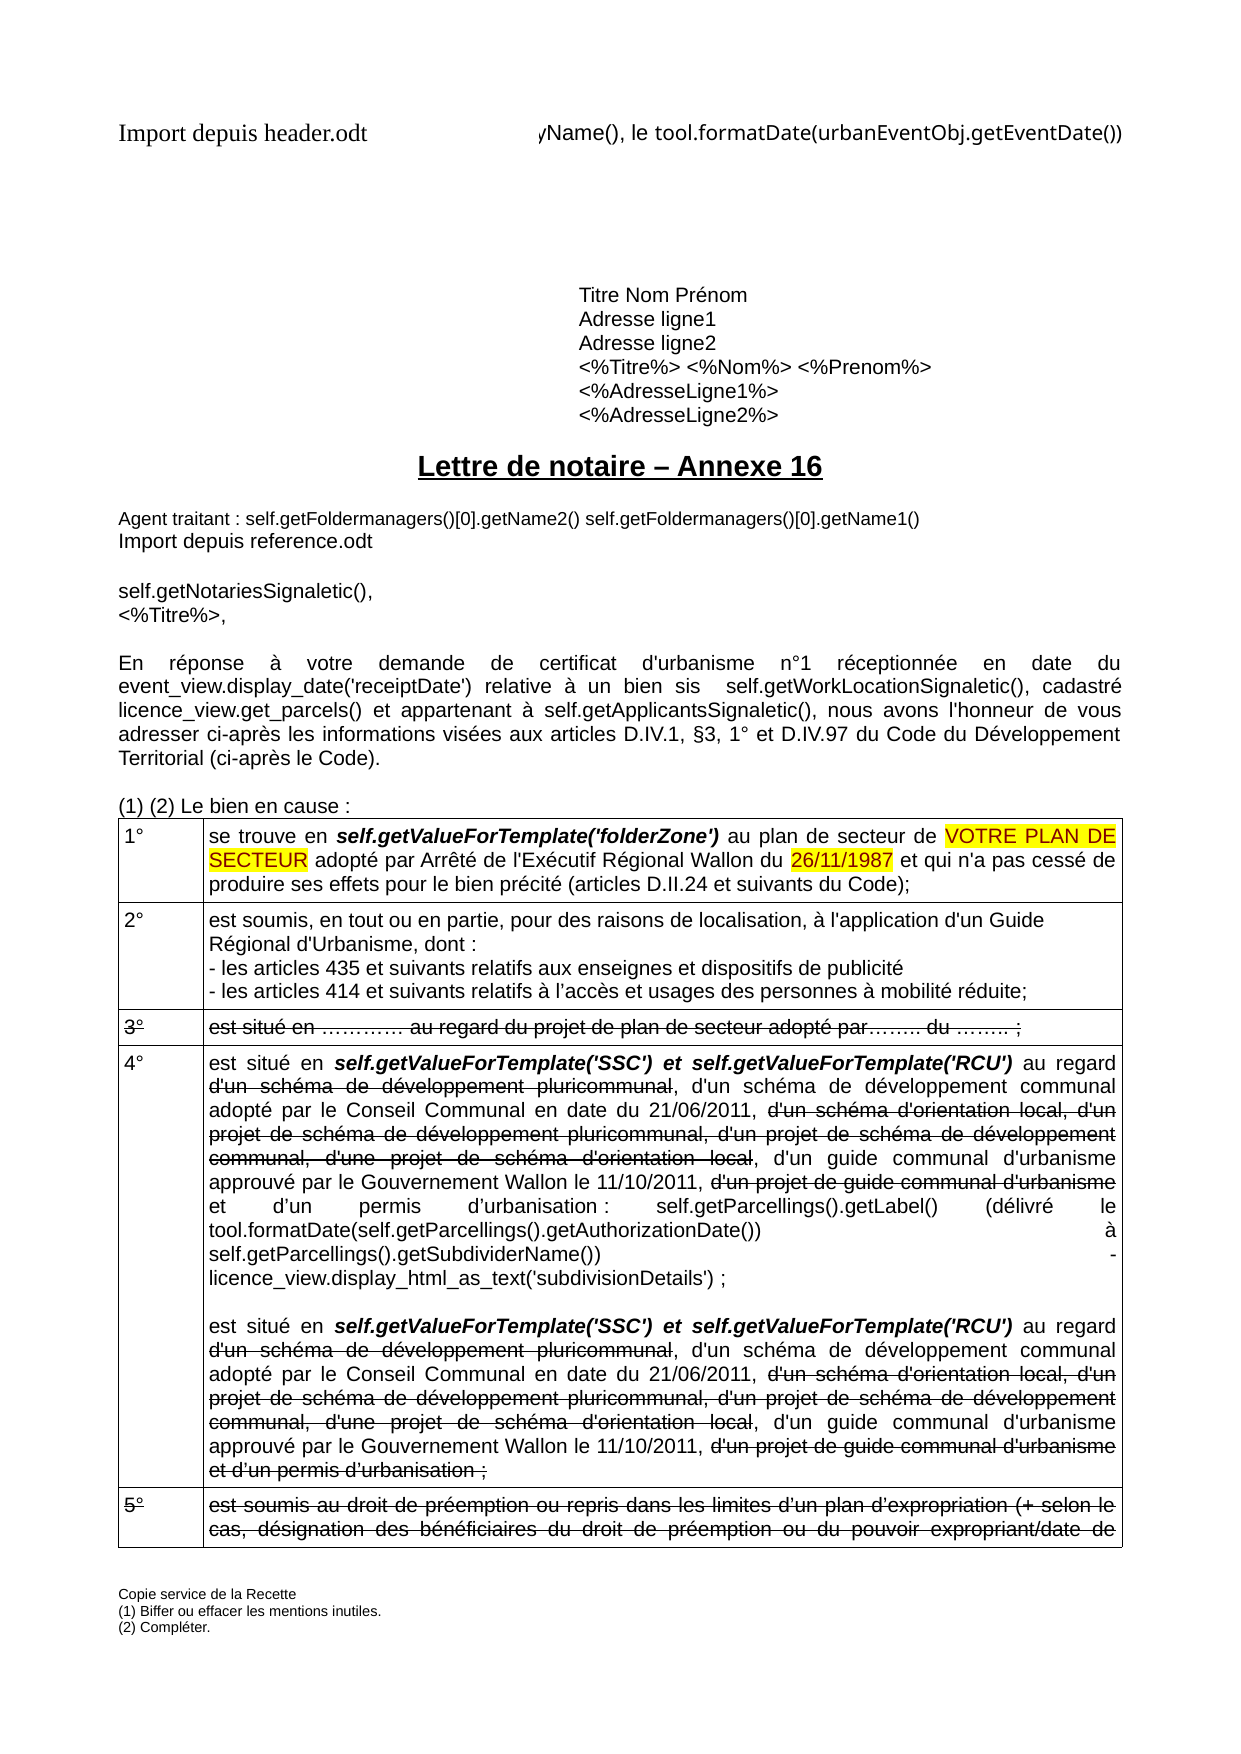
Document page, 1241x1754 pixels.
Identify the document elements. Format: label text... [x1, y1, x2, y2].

title Lettre de notaire – Annexe 16 [118, 449, 1122, 483]
text <%Titre%>, [118, 602, 1122, 626]
text Import depuis header.odt [118, 118, 539, 147]
table_cell 3° [119, 1010, 203, 1044]
text Titre Nom Prénom Adresse ligne1 Adresse ligne2 [578, 283, 1081, 355]
table_cell 2° [119, 903, 203, 1009]
table_header 1° [119, 819, 203, 902]
table_cell est soumis, en tout ou en partie, pour des raisons de localisation, à l'application d'un Guide Régional d'Urbanisme, dont : - les articles 435 et suivants relatifs aux enseignes et dispositifs de publicité - les articles 414 et suivants relatifs à l’accès et usages des personnes à mobilité réduite; [204, 903, 1122, 1009]
text <%Titre%> <%Nom%> <%Prenom%> <%AdresseLigne1%> <%AdresseLigne2%> [578, 355, 1081, 427]
text (1) (2) Le bien en cause : [118, 794, 1122, 818]
text Agent traitant : self.getFoldermanagers()[0].getName2() self.getFoldermanagers()[0].getName1() [118, 508, 1122, 529]
table_cell 5° [119, 1488, 203, 1547]
text self.getNotariesSignaletic(), [118, 578, 1122, 602]
text En réponse à votre demande de certificat d'urbanisme n°1 réceptionnée en date du event_view.display_date('receiptDate') relative à un bien sis self.getWorkLocationSignaletic(), cadastré licence_view.get_parcels() et appartenant à self.getApplicantsSignaletic(), nous avons l'honneur de vous adresser ci-après les informations visées aux articles D.IV.1, §3, 1° et D.IV.97 du Code du Développement Territorial (ci-après le Code). [118, 650, 1122, 770]
table_header se trouve en self.getValueForTemplate('folderZone') au plan de secteur de VOTRE PLAN DE SECTEUR adopté par Arrêté de l'Exécutif Régional Wallon du 26/11/1987 et qui n'a pas cessé de produire ses effets pour le bien précité (articles D.II.24 et suivants du Code); [204, 819, 1122, 902]
table_cell est soumis au droit de préemption ou repris dans les limites d’un plan d’expropriation (+ selon le cas, désignation des bénéficiaires du droit de préemption ou du pouvoir expropriant/date de [204, 1488, 1122, 1547]
table_cell est situé en self.getValueForTemplate('SSC') et self.getValueForTemplate('RCU') au regard d'un schéma de développement pluricommunal, d'un schéma de développement communal adopté par le Conseil Communal en date du 21/06/2011, d'un schéma d'orientation local, d'un projet de schéma de développement pluricommunal, d'un projet de schéma de développement communal, d'une projet de schéma d'orientation local, d'un guide communal d'urbanisme approuvé par le Gouvernement Wallon le 11/10/2011, d'un projet de guide communal d'urbanisme et d’un permis d’urbanisation : self.getParcellings().getLabel() (délivré le tool.formatDate(self.getParcellings().getAuthorizationDate()) à self.getParcellings().getSubdividerName()) - licence_view.display_html_as_text('subdivisionDetails') ; est situé en self.getValueForTemplate('SSC') et self.getValueForTemplate('RCU') au regard d'un schéma de développement pluricommunal, d'un schéma de développement communal adopté par le Conseil Communal en date du 21/06/2011, d'un schéma d'orientation local, d'un projet de schéma de développement pluricommunal, d'un projet de schéma de développement communal, d'une projet de schéma d'orientation local, d'un guide communal d'urbanisme approuvé par le Gouvernement Wallon le 11/10/2011, d'un projet de guide communal d'urbanisme et d’un permis d’urbanisation ; [204, 1046, 1122, 1487]
text Import depuis reference.odt [118, 529, 1122, 553]
text tool.getCityName(), le tool.formatDate(urbanEventObj.getEventDate()) [118, 118, 1122, 427]
table_cell 4° [119, 1046, 203, 1487]
table_cell est situé en ………… au regard du projet de plan de secteur adopté par…….. du …….. ; [204, 1010, 1122, 1044]
